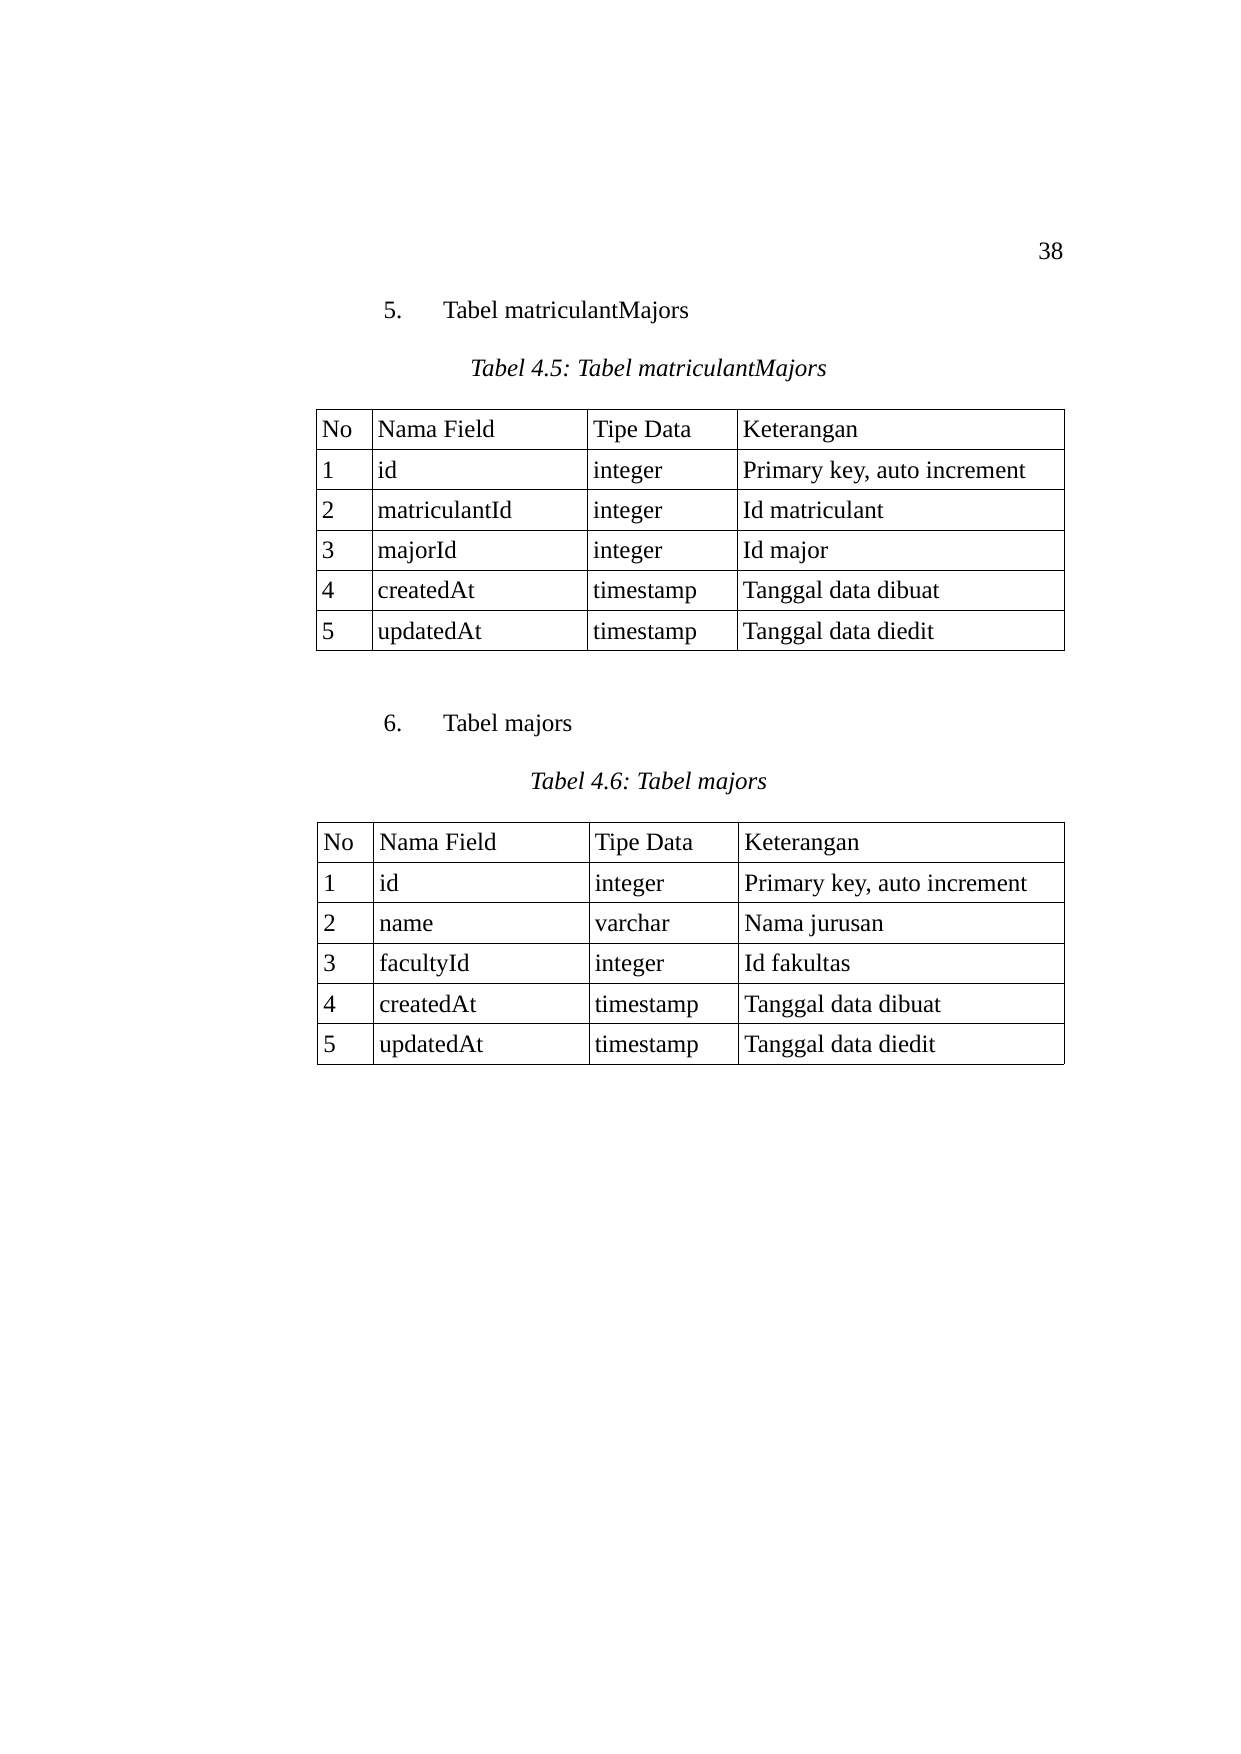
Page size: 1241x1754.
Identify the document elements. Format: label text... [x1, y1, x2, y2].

table_cell id [374, 863, 589, 902]
table_header Keterangan [739, 823, 1064, 862]
table_cell varchar [590, 903, 738, 942]
table_cell createdAt [373, 571, 587, 610]
list Tabel matriculantMajors [383, 295, 1063, 324]
table_cell integer [590, 863, 738, 902]
table_cell Tanggal data dibuat [739, 984, 1064, 1023]
table_cell majorId [373, 531, 587, 570]
table_cell facultyId [374, 944, 589, 983]
table_cell id [373, 450, 587, 489]
table_cell Id matriculant [738, 490, 1064, 529]
table_cell timestamp [590, 1024, 738, 1063]
table_cell createdAt [374, 984, 589, 1023]
table_cell Tanggal data dibuat [738, 571, 1064, 610]
text Tabel 4.6: Tabel majors [236, 766, 1063, 795]
table_header Nama Field [374, 823, 589, 862]
table_header No [318, 823, 373, 862]
table_cell updatedAt [374, 1024, 589, 1063]
table_cell Id fakultas [739, 944, 1064, 983]
table_header Nama Field [373, 410, 587, 449]
table_cell updatedAt [373, 611, 587, 650]
table_header Tipe Data [590, 823, 738, 862]
table_cell integer [588, 450, 737, 489]
table_cell integer [588, 531, 737, 570]
table_cell 5 [317, 611, 372, 650]
table_header Tipe Data [588, 410, 737, 449]
table_cell timestamp [590, 984, 738, 1023]
table_cell 3 [318, 944, 373, 983]
list Tabel majors [383, 708, 1063, 737]
table_cell 1 [317, 450, 372, 489]
table_cell integer [590, 944, 738, 983]
table_cell 4 [318, 984, 373, 1023]
table_header No [317, 410, 372, 449]
table_cell 2 [318, 903, 373, 942]
table_cell 2 [317, 490, 372, 529]
table_cell 3 [317, 531, 372, 570]
table_cell Tanggal data diedit [739, 1024, 1064, 1063]
table_cell Primary key, auto increment [738, 450, 1064, 489]
table_cell timestamp [588, 571, 737, 610]
table_cell Primary key, auto increment [739, 863, 1064, 902]
table_cell Tanggal data diedit [738, 611, 1064, 650]
table_cell 1 [318, 863, 373, 902]
table_cell timestamp [588, 611, 737, 650]
table_header Keterangan [738, 410, 1064, 449]
table_cell Id major [738, 531, 1064, 570]
table_cell matriculantId [373, 490, 587, 529]
table_cell 4 [317, 571, 372, 610]
table_cell Nama jurusan [739, 903, 1064, 942]
table_cell name [374, 903, 589, 942]
text Tabel 4.5: Tabel matriculantMajors [236, 353, 1063, 382]
table_cell 5 [318, 1024, 373, 1063]
table_cell integer [588, 490, 737, 529]
